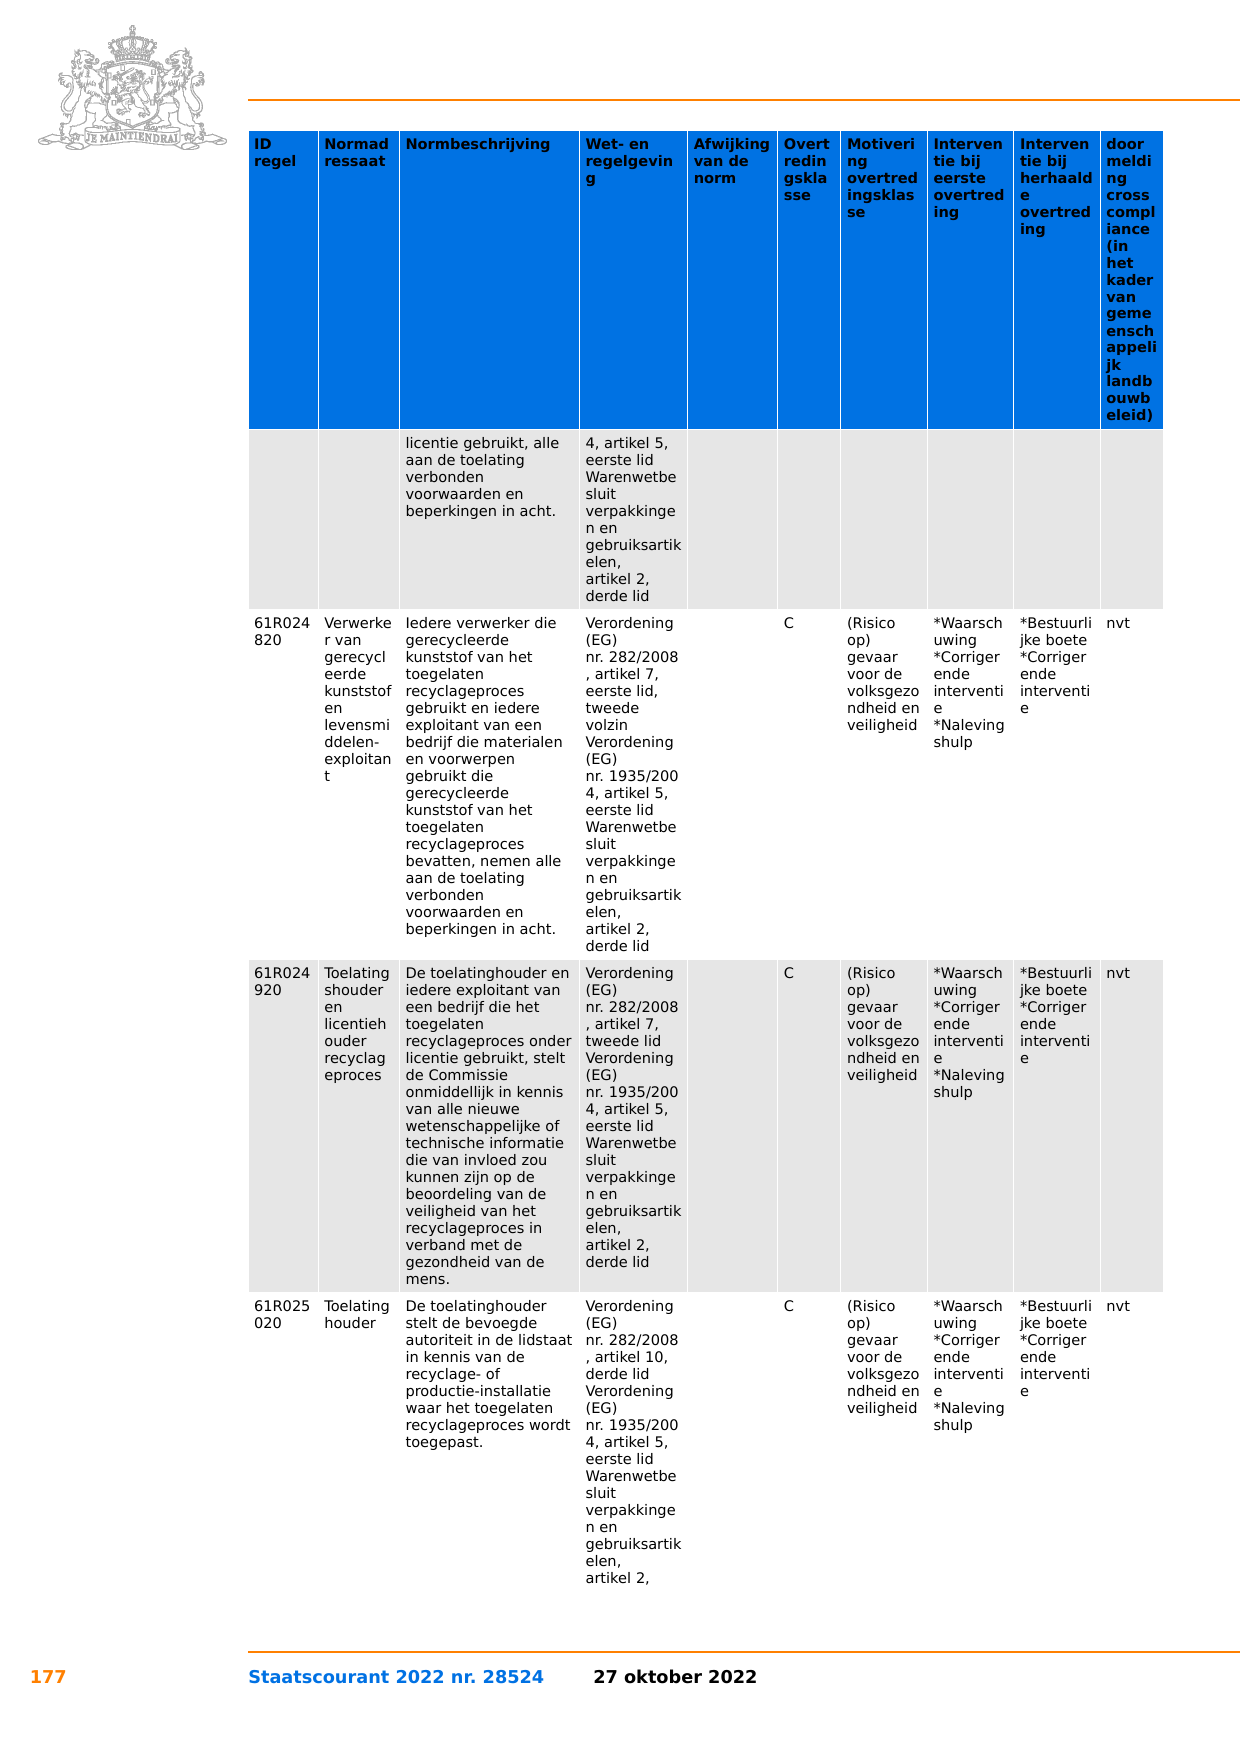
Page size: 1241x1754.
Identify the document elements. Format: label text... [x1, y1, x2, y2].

table_cell (Risico op) gevaar voor de volksgezondheid en veiligheid [841, 1293, 927, 1591]
table_cell Verwerker van gerecycleerde kunststof en levensmiddelen-exploitant [319, 610, 399, 959]
table_cell nvt [1101, 960, 1163, 1292]
table_cell [1014, 430, 1100, 609]
table_header ID regel [249, 131, 318, 429]
table_header Normadressaat [319, 131, 399, 429]
table_cell [688, 960, 777, 1292]
table_cell [319, 430, 399, 609]
table_header Interventie bij eerste overtreding [928, 131, 1013, 429]
table_header Wet- en regelgeving [580, 131, 687, 429]
table_cell Verordening (EG) nr. 282/2008, artikel 7, eerste lid, tweede volzin Verordening (EG) nr. 1935/2004, artikel 5, eerste lid Warenwetbesluit verpakkingen en gebruiksartikelen, artikel 2, derde lid [580, 610, 687, 959]
table_header Afwijking van de norm [688, 131, 777, 429]
table_cell Toelatingshouder en licentiehouder recyclageproces [319, 960, 399, 1292]
table_cell *Bestuurlijke boete *Corrigerende interventie [1014, 960, 1100, 1292]
table_cell 61R024920 [249, 960, 318, 1292]
table_cell Verordening (EG) nr. 282/2008, artikel 7, tweede lid Verordening (EG) nr. 1935/2004, artikel 5, eerste lid Warenwetbesluit verpakkingen en gebruiksartikelen, artikel 2, derde lid [580, 960, 687, 1292]
table_cell 61R025020 [249, 1293, 318, 1591]
table_cell C [778, 960, 840, 1292]
table_cell [688, 430, 777, 609]
table_cell [249, 430, 318, 609]
table_cell licentie gebruikt, alle aan de toelating verbonden voorwaarden en beperkingen in acht. [400, 430, 579, 609]
table_cell [688, 610, 777, 959]
table_cell [841, 430, 927, 609]
table_cell De toelatinghouder stelt de bevoegde autoriteit in de lidstaat in kennis van de recyclage- of productie-installatie waar het toegelaten recyclageproces wordt toegepast. [400, 1293, 579, 1591]
table_cell 61R024820 [249, 610, 318, 959]
table_cell C [778, 1293, 840, 1591]
table_cell *Waarschuwing *Corrigerende interventie *Nalevingshulp [928, 610, 1013, 959]
table_cell *Bestuurlijke boete *Corrigerende interventie [1014, 1293, 1100, 1591]
table_cell C [778, 610, 840, 959]
table_cell *Bestuurlijke boete *Corrigerende interventie [1014, 610, 1100, 959]
table_cell 4, artikel 5, eerste lid Warenwetbesluit verpakkingen en gebruiksartikelen, artikel 2, derde lid [580, 430, 687, 609]
table_cell *Waarschuwing *Corrigerende interventie *Nalevingshulp [928, 1293, 1013, 1591]
table_cell *Waarschuwing *Corrigerende interventie *Nalevingshulp [928, 960, 1013, 1292]
picture [38, 25, 227, 150]
table_cell (Risico op) gevaar voor de volksgezondheid en veiligheid [841, 610, 927, 959]
table_cell Iedere verwerker die gerecycleerde kunststof van het toegelaten recyclageproces gebruikt en iedere exploitant van een bedrijf die materialen en voorwerpen gebruikt die gerecycleerde kunststof van het toegelaten recyclageproces bevatten, nemen alle aan de toelating verbonden voorwaarden en beperkingen in acht. [400, 610, 579, 959]
table_cell Toelatinghouder [319, 1293, 399, 1591]
table_cell [688, 1293, 777, 1591]
table_cell nvt [1101, 610, 1163, 959]
table_cell Verordening (EG) nr. 282/2008, artikel 10, derde lid Verordening (EG) nr. 1935/2004, artikel 5, eerste lid Warenwetbesluit verpakkingen en gebruiksartikelen, artikel 2, [580, 1293, 687, 1591]
table_cell nvt [1101, 1293, 1163, 1591]
table_header Normbeschrijving [400, 131, 579, 429]
table_cell [1101, 430, 1163, 609]
table_cell [928, 430, 1013, 609]
table_cell [778, 430, 840, 609]
table_cell (Risico op) gevaar voor de volksgezondheid en veiligheid [841, 960, 927, 1292]
table_cell De toelatinghouder en iedere exploitant van een bedrijf die het toegelaten recyclageproces onder licentie gebruikt, stelt de Commissie onmiddellijk in kennis van alle nieuwe wetenschappelijke of technische informatie die van invloed zou kunnen zijn op de beoordeling van de veiligheid van het recyclageproces in verband met de gezondheid van de mens. [400, 960, 579, 1292]
table_header doormelding cross compliance (in het kader van gemeenschappelijk landbouwbeleid) [1101, 131, 1163, 429]
table_header Interventie bij herhaalde overtreding [1014, 131, 1100, 429]
table_header Overtredingsklasse [778, 131, 840, 429]
table_header Motivering overtredingsklasse [841, 131, 927, 429]
